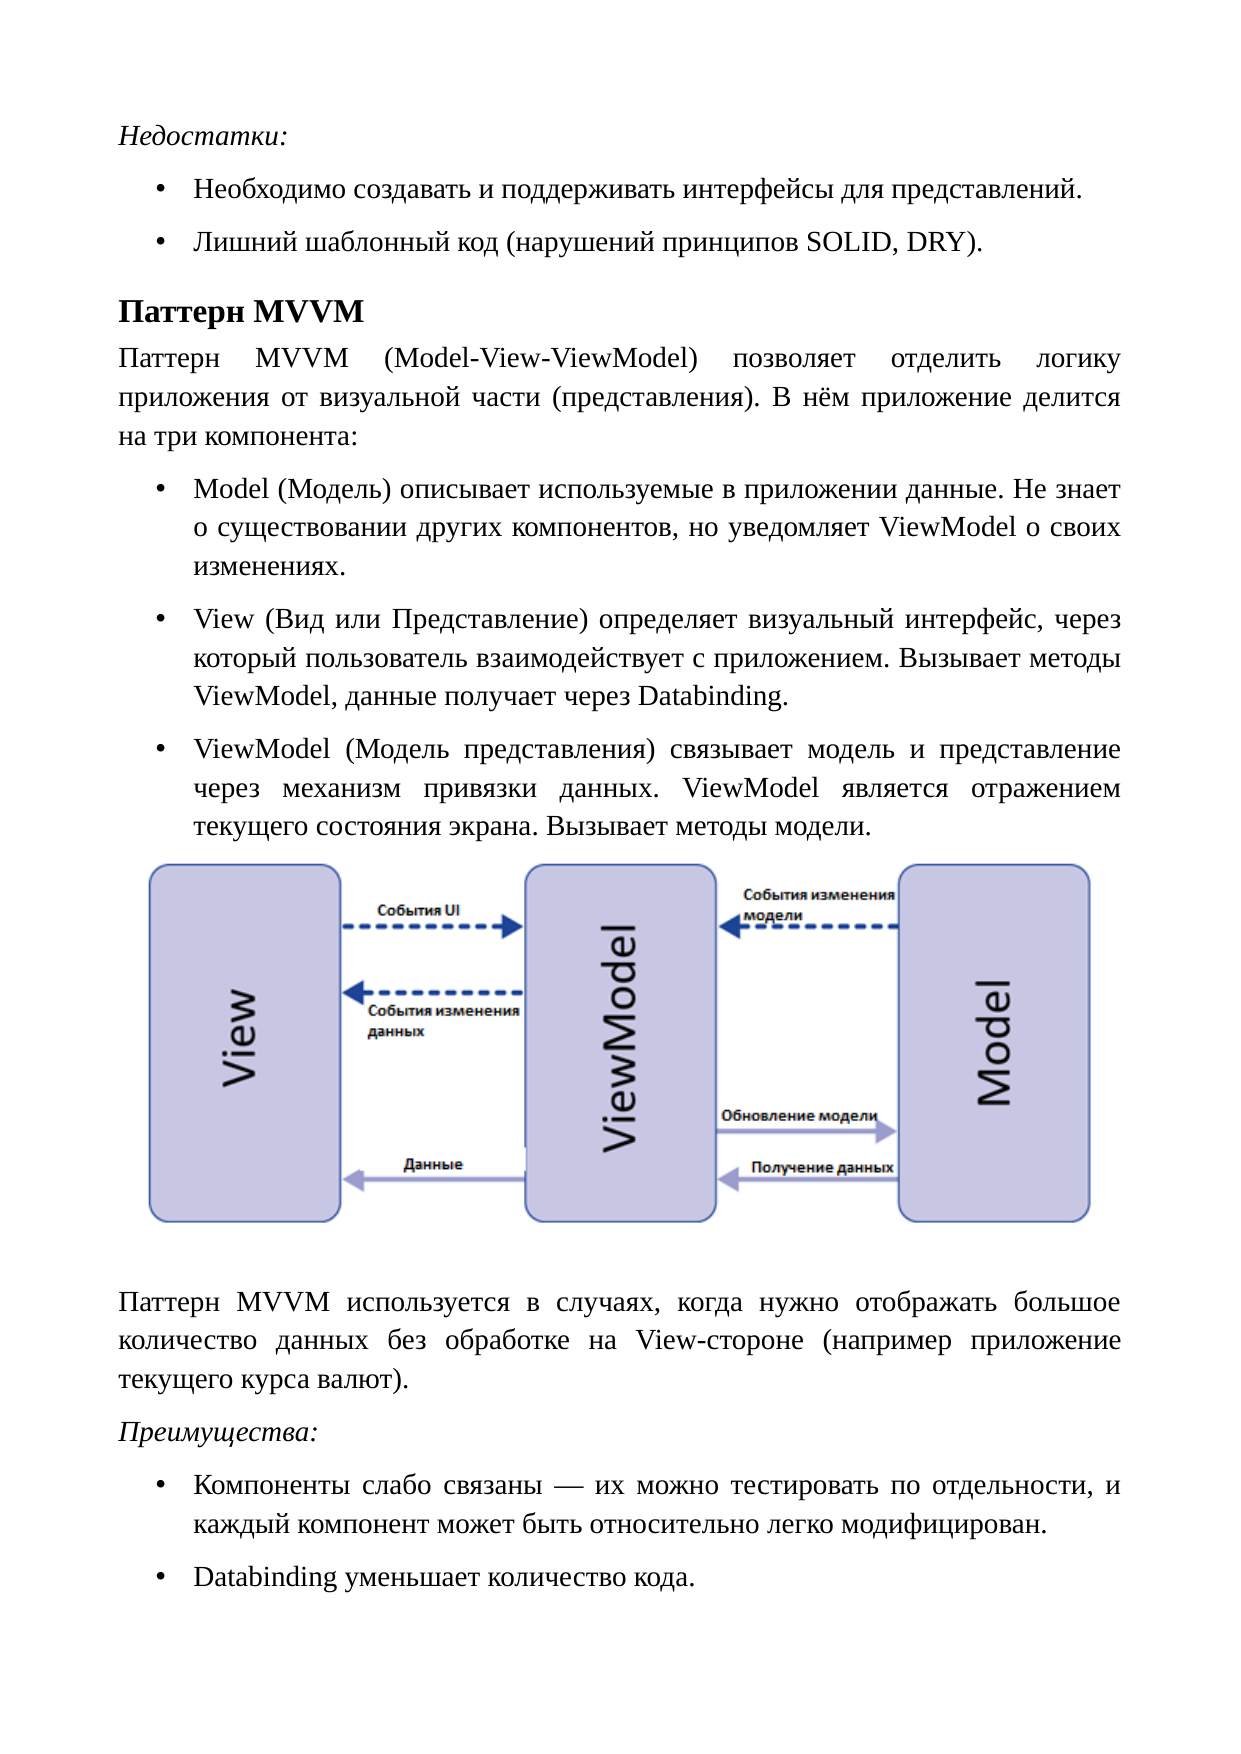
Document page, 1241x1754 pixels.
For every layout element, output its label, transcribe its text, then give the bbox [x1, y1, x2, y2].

text Недостатки: [118, 118, 1122, 152]
text Паттерн MVVM (Model-View-ViewModel) позволяет отделить логику приложения от визуальной части (представления). В нём приложение делится на три компонента: [118, 341, 1122, 451]
list Лишний шаблонный код (нарушений принципов SOLID, DRY). [156, 224, 1122, 258]
list ViewModel (Модель представления) связывает модель и представление через механизм привязки данных. ViewModel является отражением текущего состояния экрана. Вызывает методы модели. [156, 731, 1122, 842]
picture [146, 861, 1094, 1226]
list Model (Модель) описывает используемые в приложении данные. Не знает о существовании других компонентов, но уведомляет ViewModel о своих изменениях. [156, 471, 1122, 581]
text Паттерн MVVM используется в случаях, когда нужно отображать большое количество данных без обработке на View-стороне (например приложение текущего курса валют). [118, 1284, 1122, 1394]
list Компоненты слабо связаны — их можно тестировать по отдельности, и каждый компонент может быть относительно легко модифицирован. [156, 1467, 1122, 1539]
list Необходимо создавать и поддерживать интерфейсы для представлений. [156, 171, 1122, 205]
subtitle Паттерн MVVM [118, 298, 1122, 328]
list View (Вид или Представление) определяет визуальный интерфейс, через который пользователь взаимодействует с приложением. Вызывает методы ViewModel, данные получает через Databinding. [156, 601, 1122, 712]
list Databinding уменьшает количество кода. [156, 1559, 1122, 1593]
text Преимущества: [118, 1414, 1122, 1448]
